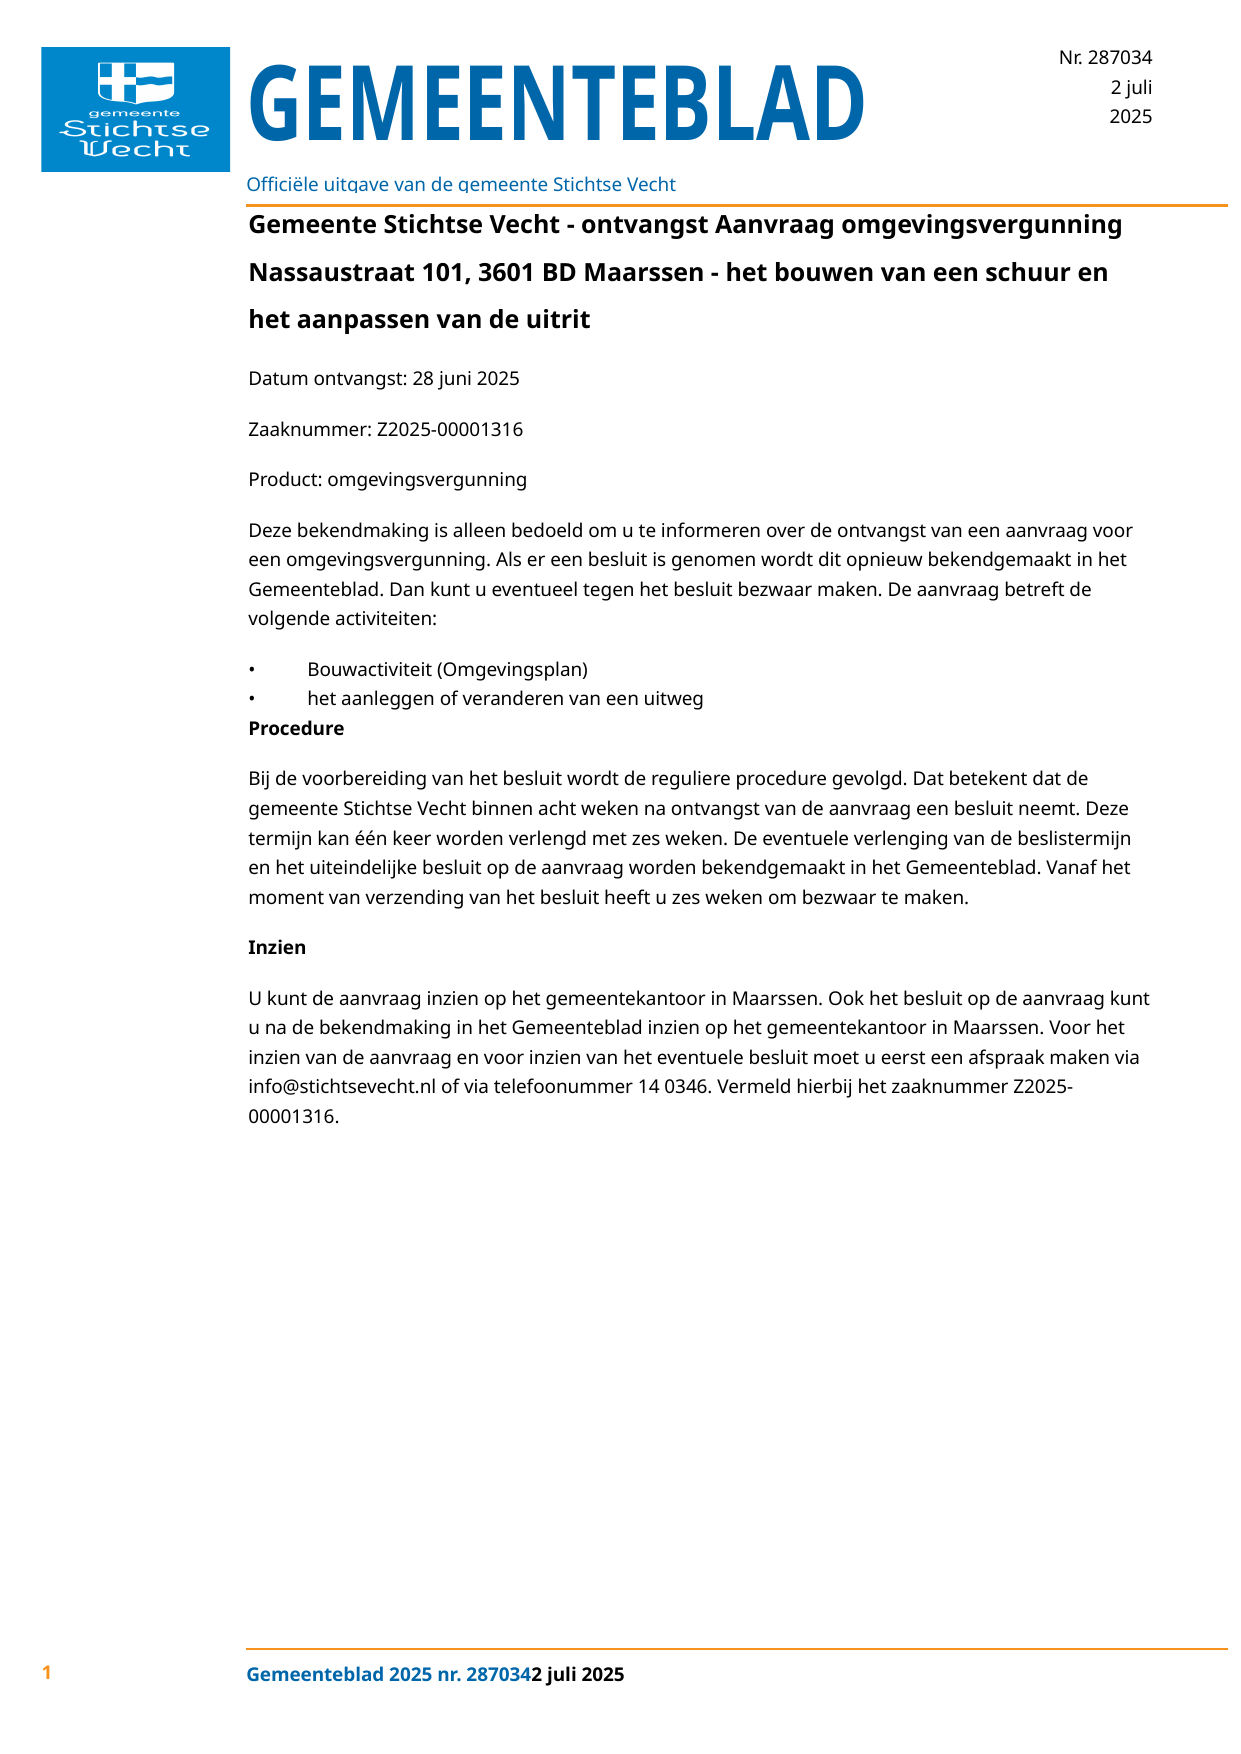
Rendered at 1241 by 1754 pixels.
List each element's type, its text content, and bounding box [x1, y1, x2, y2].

picture [137, 63, 174, 103]
text Zaaknummer: Z2025-00001316 [248, 416, 1152, 442]
text Inzien [248, 934, 1152, 960]
list Bouwactiviteit (Omgevingsplan) [248, 656, 1152, 682]
text Gemeente Stichtse Vecht - ontvangst Aanvraag omgevingsvergunning Nassaustraat 101, 3601 BD Maarssen - het bouwen van een schuur en het aanpassen van de uitrit [248, 207, 1152, 336]
text Bij de voorbereiding van het besluit wordt de reguliere procedure gevolgd. Dat betekent dat de gemeente Stichtse Vecht binnen acht weken na ontvangst van de aanvraag een besluit neemt. Deze termijn kan één keer worden verlengd met zes weken. De eventuele verlenging van de beslistermijn en het uiteindelijke besluit op de aanvraag worden bekendgemaakt in het Gemeenteblad. Vanaf het moment van verzending van het besluit heeft u zes weken om bezwaar te maken. [248, 766, 1152, 909]
text Procedure [248, 715, 1152, 741]
picture [99, 63, 135, 101]
list het aanleggen of veranderen van een uitweg [248, 686, 1152, 711]
text U kunt de aanvraag inzien op het gemeentekantoor in Maarssen. Ook het besluit op de aanvraag kunt u na de bekendmaking in het Gemeenteblad inzien op het gemeentekantoor in Maarssen. Voor het inzien van de aanvraag en voor inzien van het eventuele besluit moet u eerst een afspraak maken via info@stichtsevecht.nl of via telefoonummer 14 0346. Vermeld hierbij het zaaknummer Z2025-00001316. [248, 985, 1152, 1129]
text Product: omgevingsvergunning [248, 466, 1152, 492]
text Deze bekendmaking is alleen bedoeld om u te informeren over de ontvangst van een aanvraag voor een omgevingsvergunning. Als er een besluit is genomen wordt dit opnieuw bekendgemaakt in het Gemeenteblad. Dan kunt u eventueel tegen het besluit bezwaar maken. De aanvraag betreft de volgende activiteiten: [248, 517, 1152, 631]
text Datum ontvangst: 28 juni 2025 [248, 366, 1152, 391]
